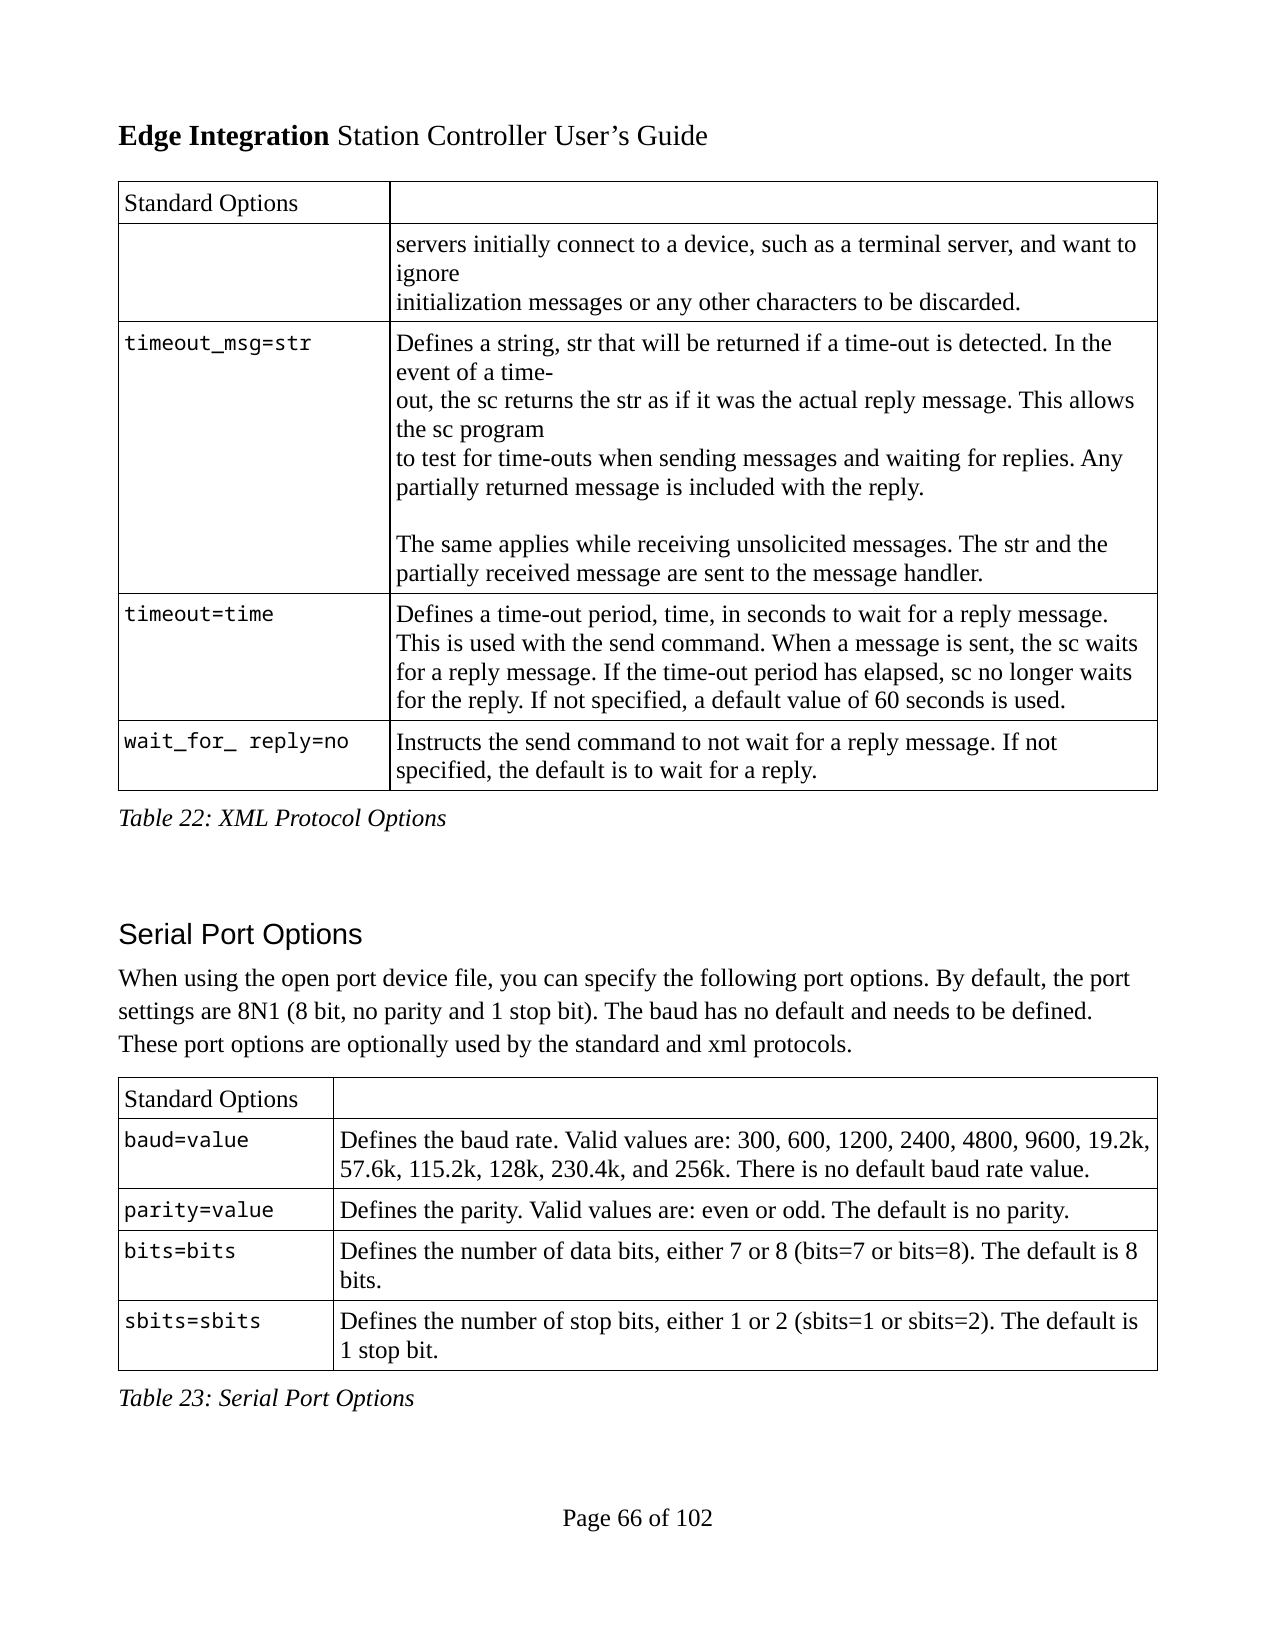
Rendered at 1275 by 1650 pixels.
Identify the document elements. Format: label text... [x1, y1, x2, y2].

text When using the open port device file, you can specify the following port options. By default, the port settings are 8N1 (8 bit, no parity and 1 stop bit). The baud has no default and needs to be defined. These port options are optionally used by the standard and xml protocols. [118, 963, 1157, 1058]
text Table 22: XML Protocol Options [118, 803, 1157, 832]
table_header Standard Options [119, 1078, 333, 1118]
text Table 23: Serial Port Options [118, 1383, 1157, 1412]
table_header Standard Options [119, 182, 389, 222]
table_cell Defines a time-out period, time, in seconds to wait for a reply message. This is used with the send command. When a message is sent, the sc waits for a reply message. If the time-out period has elapsed, sc no longer waits for the reply. If not specified, a default value of 60 seconds is used. [391, 594, 1157, 720]
table_cell Defines the baud rate. Valid values are: 300, 600, 1200, 2400, 4800, 9600, 19.2k, 57.6k, 115.2k, 128k, 230.4k, and 256k. There is no default baud rate value. [334, 1119, 1157, 1188]
table_cell sbits=sbits [119, 1301, 333, 1369]
table_cell baud=value [119, 1119, 333, 1188]
table_cell Defines the number of data bits, either 7 or 8 (bits=7 or bits=8). The default is 8 bits. [334, 1231, 1157, 1299]
table_cell servers initially connect to a device, such as a terminal server, and want to ignore initialization messages or any other characters to be discarded. [391, 224, 1157, 321]
table_cell wait_for_ reply=no [119, 721, 389, 790]
table_cell Defines the number of stop bits, either 1 or 2 (sbits=1 or sbits=2). The default is 1 stop bit. [334, 1301, 1157, 1369]
table_cell [119, 224, 389, 321]
table_header [334, 1078, 1157, 1118]
table_cell Instructs the send command to not wait for a reply message. If not specified, the default is to wait for a reply. [391, 721, 1157, 790]
subtitle Serial Port Options [118, 917, 1157, 951]
table_cell timeout_msg=str [119, 322, 389, 592]
table_cell Defines the parity. Valid values are: even or odd. The default is no parity. [334, 1189, 1157, 1229]
table_cell bits=bits [119, 1231, 333, 1299]
table_cell Defines a string, str that will be returned if a time-out is detected. In the event of a time- out, the sc returns the str as if it was the actual reply message. This allows the sc program to test for time-outs when sending messages and waiting for replies. Any partially returned message is included with the reply. The same applies while receiving unsolicited messages. The str and the partially received message are sent to the message handler. [391, 322, 1157, 592]
table_header [391, 182, 1157, 222]
table_cell parity=value [119, 1189, 333, 1229]
table_cell timeout=time [119, 594, 389, 720]
